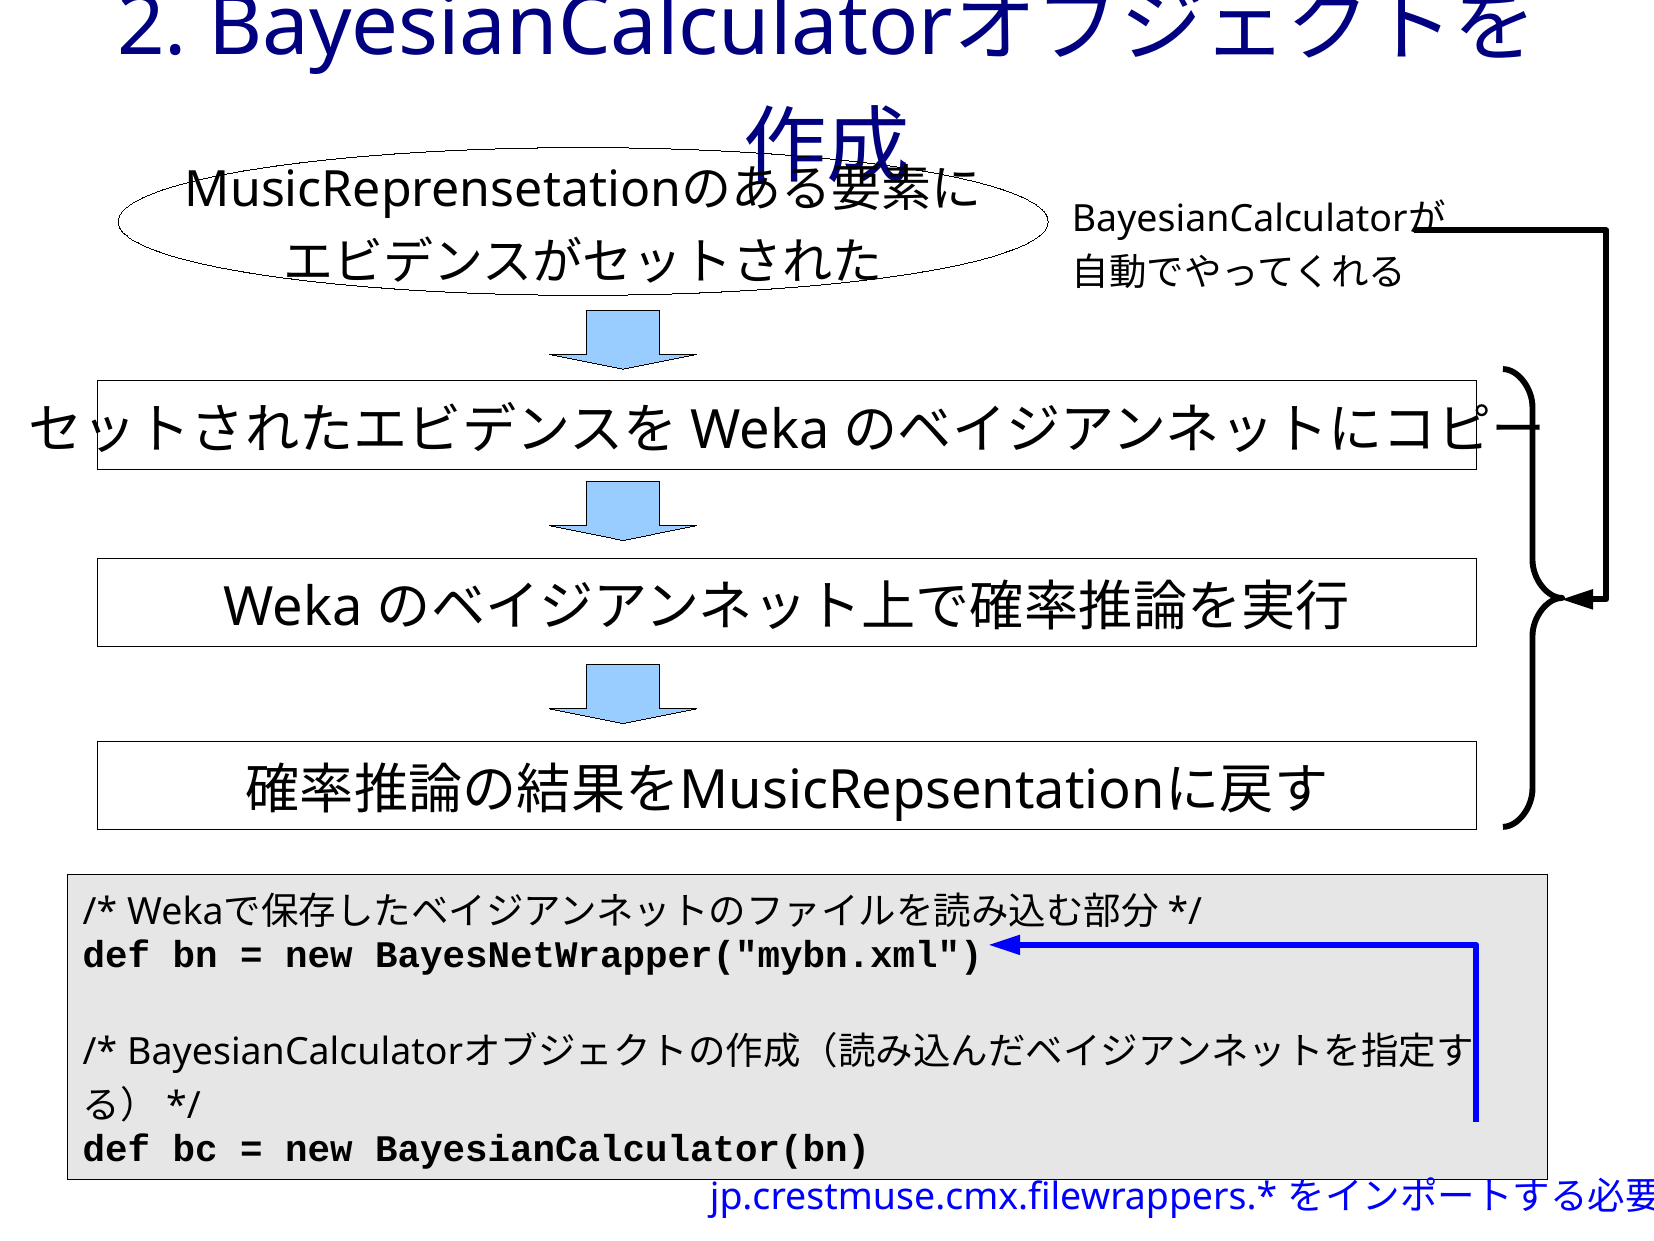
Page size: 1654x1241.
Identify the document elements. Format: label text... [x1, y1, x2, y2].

text_box セットされたエビデンスを Weka のベイジアンネットにコピー [97, 380, 1477, 470]
text_box jp.crestmuse.cmx.filewrappers.* をインポートする必要あり [695, 1131, 1625, 1185]
text_box 確率推論の結果をMusicRepsentationに戻す [97, 741, 1477, 830]
text_box [549, 481, 697, 541]
text_box [549, 664, 697, 724]
text_box [549, 310, 697, 370]
text_box /* Wekaで保存したベイジアンネットのファイルを読み込む部分 */ def bn = new BayesNetWrapper("mybn.xml") /* BayesianCalculatorオブジェクトの作成（読み込んだベイジアンネットを指定する） */ def bc = new BayesianCalculator(bn) [67, 874, 1548, 1092]
text_box セットされたエビデンスを Weka のベイジアンネットにコピー [1452, 420, 1477, 445]
text_box BayesianCalculatorが 自動でやってくれる [1057, 180, 1424, 270]
text_box Weka のベイジアンネット上で確率推論を実行 [97, 558, 1477, 647]
text_box MusicReprensetationのある要素に エビデンスがセットされた [118, 147, 1049, 296]
title 2. BayesianCalculatorオブジェクトを作成 [82, 33, 1571, 125]
